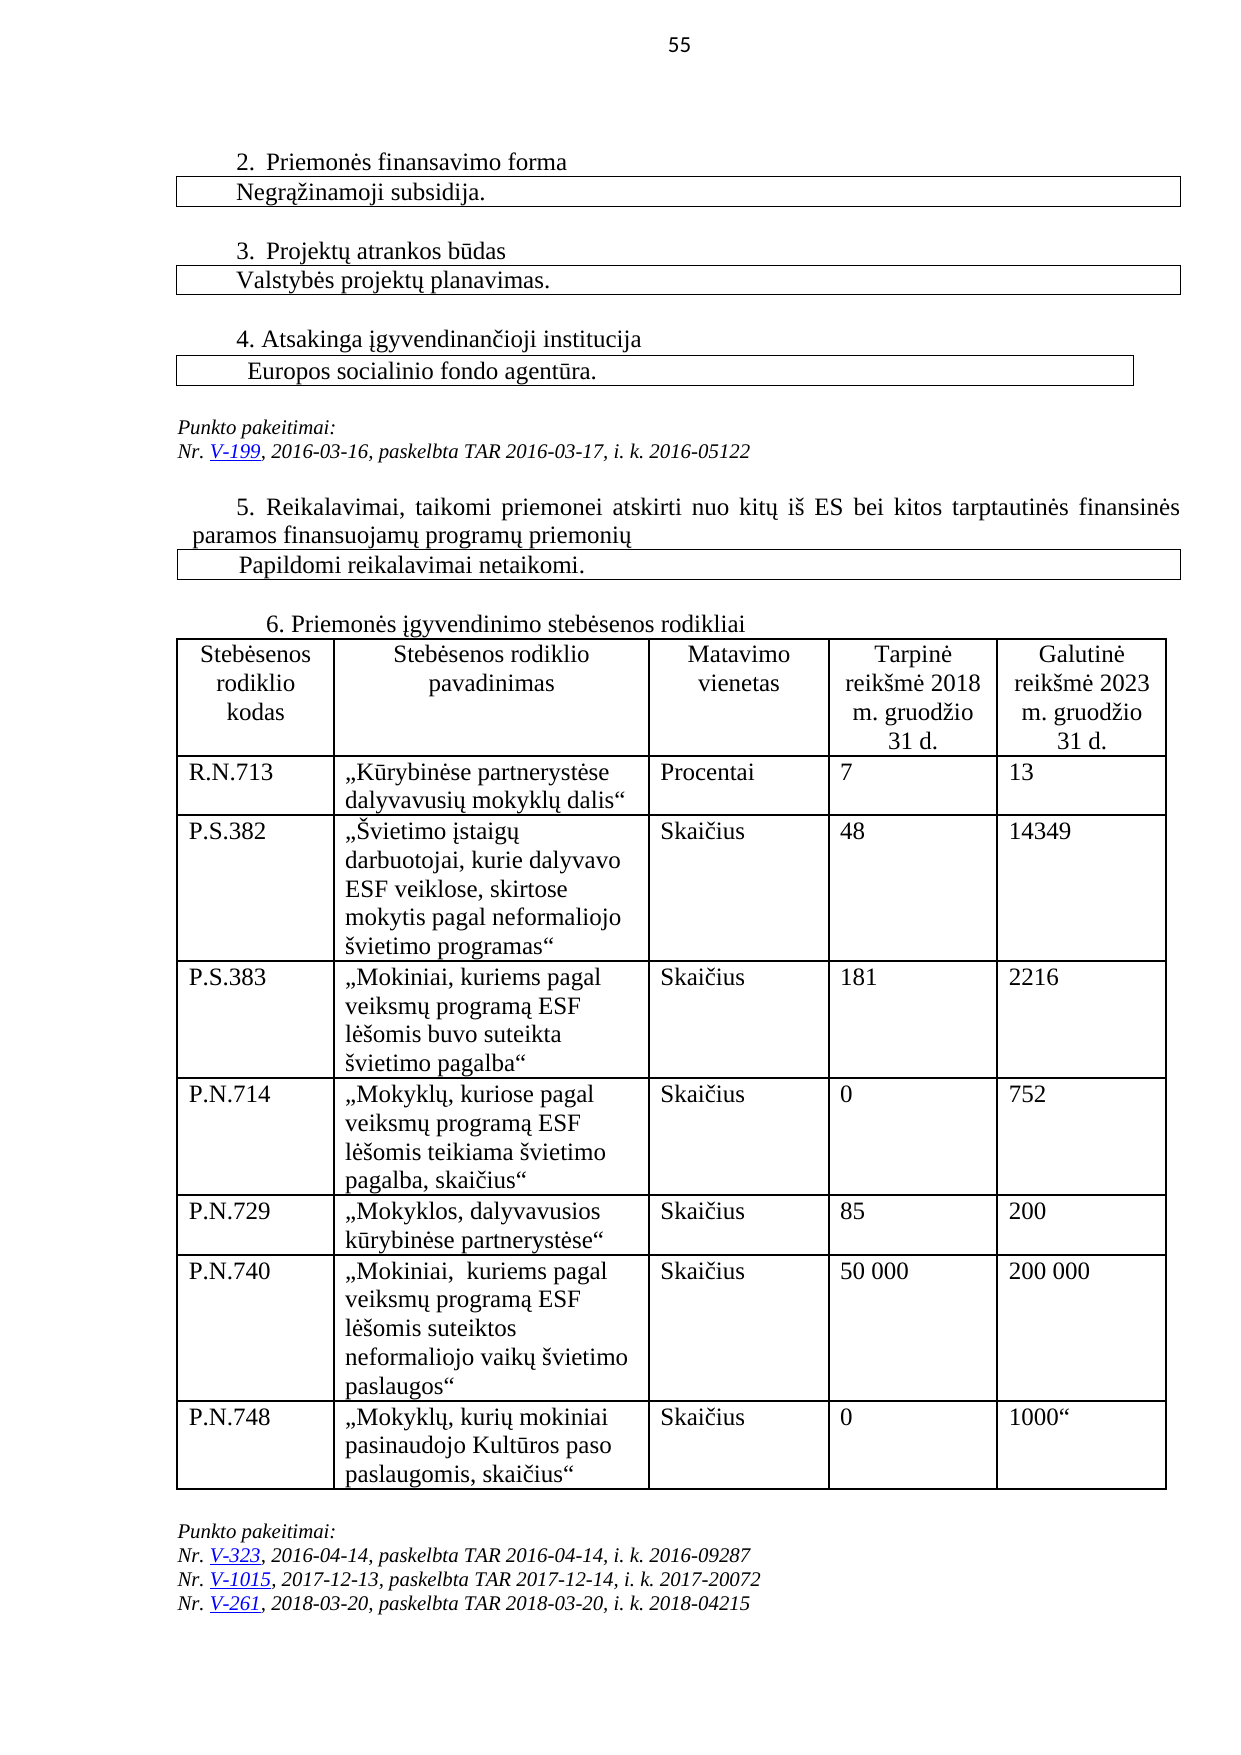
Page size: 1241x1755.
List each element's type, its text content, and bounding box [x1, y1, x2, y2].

table_cell P.N.729 [178, 1196, 333, 1254]
table_header Papildomi reikalavimai netaikomi. [178, 550, 1180, 579]
text 2. Priemonės finansavimo forma [236, 147, 1181, 176]
table_header Stebėsenos rodiklio pavadinimas [335, 640, 648, 754]
table_cell 7 [830, 757, 996, 814]
table_cell Procentai [650, 757, 828, 814]
table_cell 181 [830, 962, 996, 1077]
table_cell 14349 [998, 816, 1165, 960]
text Nr. V-1015, 2017-12-13, paskelbta TAR 2017-12-14, i. k. 2017-20072 [177, 1567, 1181, 1591]
table_cell 50 000 [830, 1256, 996, 1399]
table_cell 13 [998, 757, 1165, 814]
table_cell 0 [830, 1079, 996, 1194]
table_header Tarpinė reikšmė 2018 m. gruodžio 31 d. [830, 640, 996, 754]
table_header Matavimo vienetas [650, 640, 828, 754]
text 4. Atsakinga įgyvendinančioji institucija [236, 324, 1181, 353]
table_header Stebėsenos rodiklio kodas [178, 640, 333, 754]
text Nr. V-261, 2018-03-20, paskelbta TAR 2018-03-20, i. k. 2018-04215 [177, 1591, 1181, 1615]
table_header Galutinė reikšmė 2023 m. gruodžio 31 d. [998, 640, 1165, 754]
text Punkto pakeitimai: [177, 1519, 1181, 1543]
table_cell P.N.714 [178, 1079, 333, 1194]
table_cell 0 [830, 1402, 996, 1488]
table_header Valstybės projektų planavimas. [177, 266, 1180, 294]
text 6. Priemonės įgyvendinimo stebėsenos rodikliai [192, 609, 1181, 637]
table_header Europos socialinio fondo agentūra. [177, 356, 1133, 385]
table_cell Skaičius [650, 962, 828, 1077]
text Nr. V-199, 2016-03-16, paskelbta TAR 2016-03-17, i. k. 2016-05122 [177, 439, 1181, 463]
table_cell 752 [998, 1079, 1165, 1194]
table_cell Skaičius [650, 1402, 828, 1488]
table_cell Skaičius [650, 1079, 828, 1194]
table_cell Skaičius [650, 1196, 828, 1254]
table_cell 48 [830, 816, 996, 960]
table_cell 1000“ [998, 1402, 1165, 1488]
table_cell „Švietimo įstaigų darbuotojai, kurie dalyvavo ESF veiklose, skirtose mokytis pagal neformaliojo švietimo programas“ [335, 816, 648, 960]
table_cell „Mokyklos, dalyvavusios kūrybinėse partnerystėse“ [335, 1196, 648, 1254]
table_cell Skaičius [650, 816, 828, 960]
text 3. Projektų atrankos būdas [236, 236, 1181, 264]
table_cell P.S.383 [178, 962, 333, 1077]
table_cell 200 000 [998, 1256, 1165, 1399]
table_cell R.N.713 [178, 757, 333, 814]
table_cell Skaičius [650, 1256, 828, 1399]
text Punkto pakeitimai: [177, 415, 1181, 439]
table_cell P.N.740 [178, 1256, 333, 1399]
table_cell „Mokyklų, kuriose pagal veiksmų programą ESF lėšomis teikiama švietimo pagalba, skaičius“ [335, 1079, 648, 1194]
table_cell 2216 [998, 962, 1165, 1077]
table_cell „Mokyklų, kurių mokiniai pasinaudojo Kultūros paso paslaugomis, skaičius“ [335, 1402, 648, 1488]
table_cell „Kūrybinėse partnerystėse dalyvavusių mokyklų dalis“ [335, 757, 648, 814]
table_cell „Mokiniai, kuriems pagal veiksmų programą ESF lėšomis suteiktos neformaliojo vaikų švietimo paslaugos“ [335, 1256, 648, 1399]
table_header Negrąžinamoji subsidija. [177, 177, 1180, 206]
table_cell P.N.748 [178, 1402, 333, 1488]
table_cell „Mokiniai, kuriems pagal veiksmų programą ESF lėšomis buvo suteikta švietimo pagalba“ [335, 962, 648, 1077]
table_cell P.S.382 [178, 816, 333, 960]
text 5. Reikalavimai, taikomi priemonei atskirti nuo kitų iš ES bei kitos tarptautinės finansinės paramos finansuojamų programų priemonių [192, 492, 1181, 549]
table_cell 85 [830, 1196, 996, 1254]
text Nr. V-323, 2016-04-14, paskelbta TAR 2016-04-14, i. k. 2016-09287 [177, 1543, 1181, 1567]
table_cell 200 [998, 1196, 1165, 1254]
